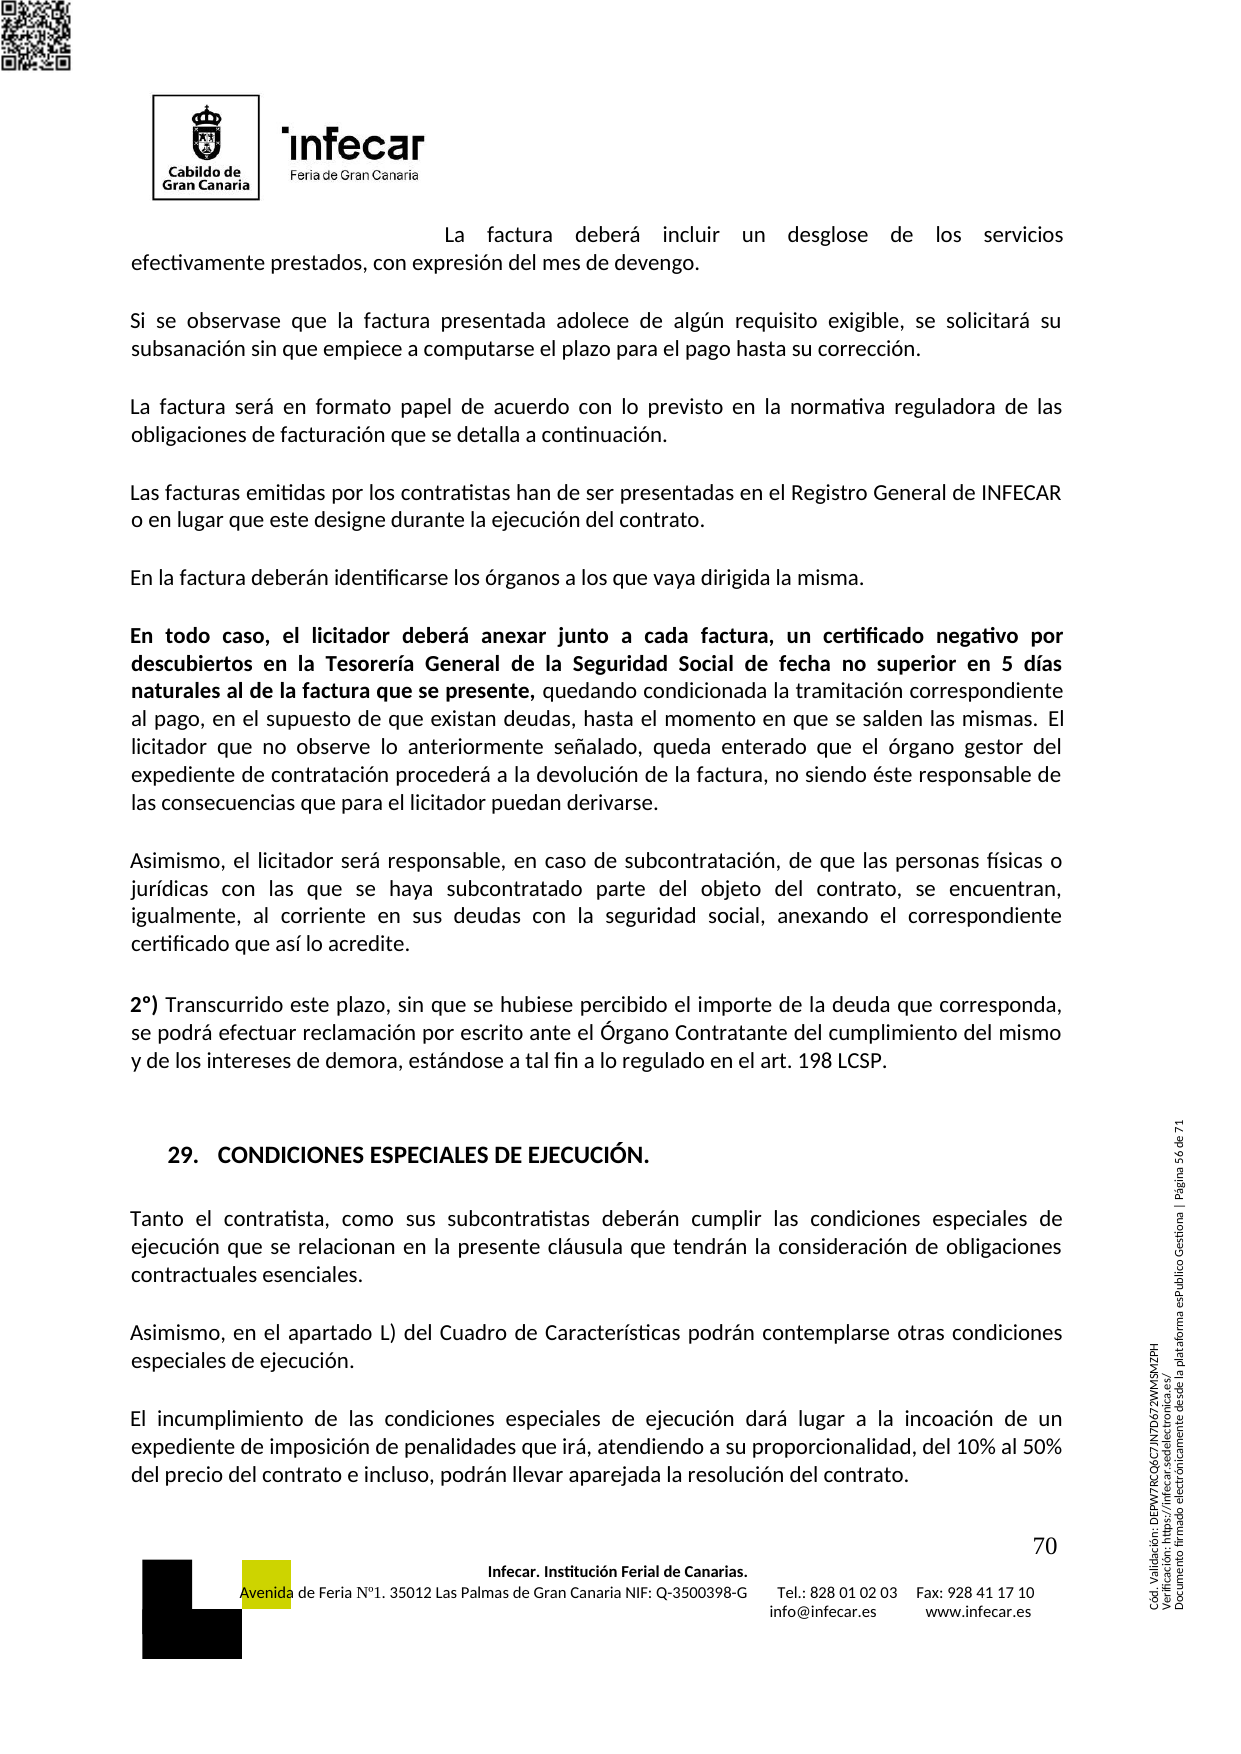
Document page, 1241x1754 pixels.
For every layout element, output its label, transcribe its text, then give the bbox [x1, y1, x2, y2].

text Si se observase que la factura presentada adolece de algún requisito exigible, se solicitará su subsanación sin que empiece a computarse el plazo para el pago hasta su corrección. [130, 306, 1064, 362]
text Asimismo, el licitador será responsable, en caso de subcontratación, de que las personas físicas o jurídicas con las que se haya subcontratado parte del objeto del contrato, se encuentran, igualmente, al corriente en sus deudas con la seguridad social, anexando el correspondiente certificado que así lo acredite. [130, 846, 1064, 957]
text Asimismo, en el apartado L) del Cuadro de Características podrán contemplarse otras condiciones especiales de ejecución. [130, 1318, 1064, 1374]
text El incumplimiento de las condiciones especiales de ejecución dará lugar a la incoación de un expediente de imposición de penalidades que irá, atendiendo a su proporcionalidad, del 10% al 50% del precio del contrato e incluso, podrán llevar aparejada la resolución del contrato. [130, 1404, 1064, 1488]
text 2º) Transcurrido este plazo, sin que se hubiese percibido el importe de la deuda que corresponda, se podrá efectuar reclamación por escrito ante el Órgano Contratante del cumplimiento del mismo y de los intereses de demora, estándose a tal fin a lo regulado en el art. 198 LCSP. [130, 990, 1064, 1074]
text 29. CONDICIONES ESPECIALES DE EJECUCIÓN. [167, 1139, 1097, 1170]
text La factura será en formato papel de acuerdo con lo previsto en la normativa reguladora de las obligaciones de facturación que se detalla a continuación. [130, 392, 1064, 448]
text En la factura deberán identificarse los órganos a los que vaya dirigida la misma. [130, 563, 1064, 591]
text En todo caso, el licitador deberá anexar junto a cada factura, un certificado negativo por descubiertos en la Tesorería General de la Seguridad Social de fecha no superior en 5 días naturales al de la factura que se presente, quedando condicionada la tramitación correspondiente al pago, en el supuesto de que existan deudas, hasta el momento en que se salden las mismas. El licitador que no observe lo anteriormente señalado, queda enterado que el órgano gestor del expediente de contratación procederá a la devolución de la factura, no siendo éste responsable de las consecuencias que para el licitador puedan derivarse. [130, 621, 1064, 816]
text Las facturas emitidas por los contratistas han de ser presentadas en el Registro General de INFECAR o en lugar que este designe durante la ejecución del contrato. [130, 478, 1064, 533]
text La factura deberá incluir un desglose de los servicios efectivamente prestados, con expresión del mes de devengo. [130, 220, 1064, 276]
text Tanto el contratista, como sus subcontratistas deberán cumplir las condiciones especiales de ejecución que se relacionan en la presente cláusula que tendrán la consideración de obligaciones contractuales esenciales. [130, 1205, 1064, 1288]
